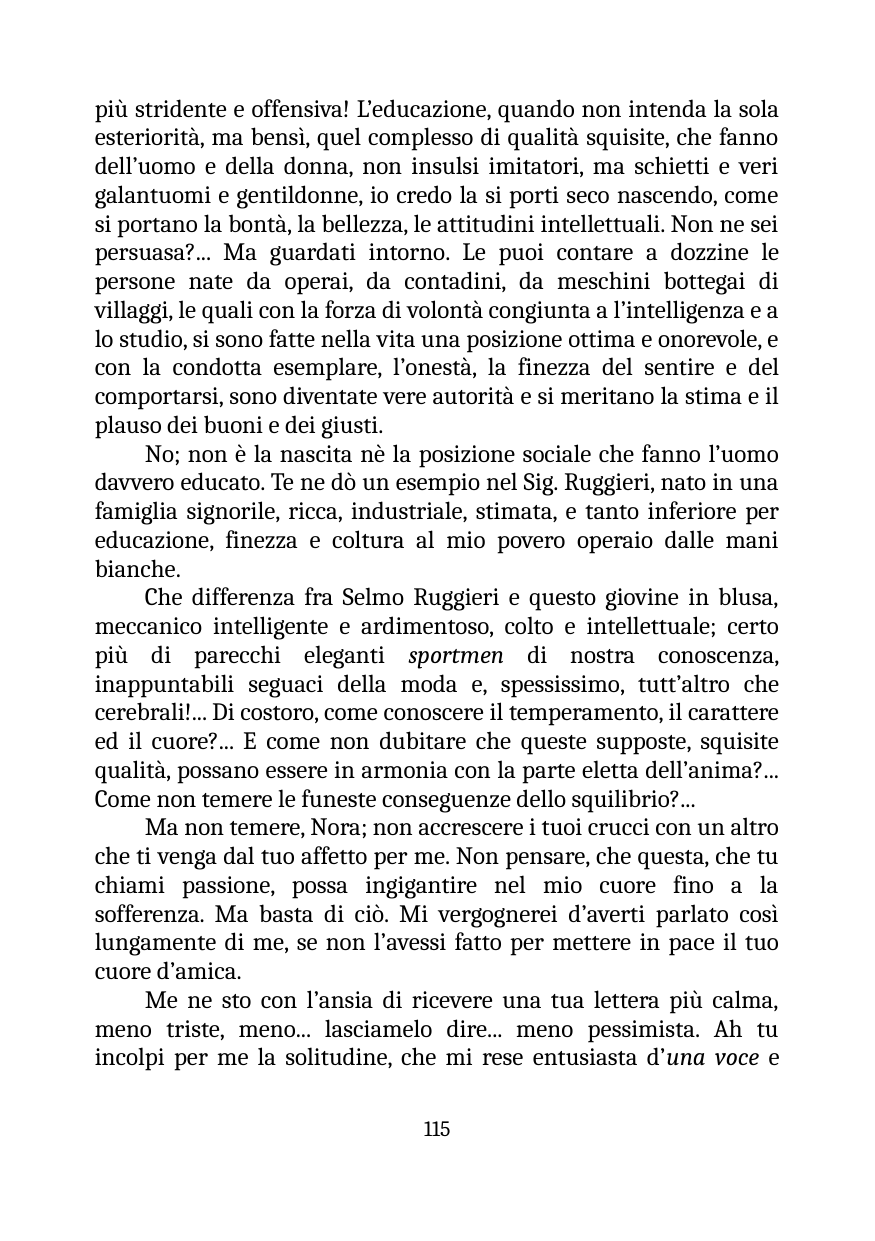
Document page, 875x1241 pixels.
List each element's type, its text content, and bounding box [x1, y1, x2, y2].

text più stridente e offensiva! L’educazione, quando non intenda la sola esteriorità, ma bensì, quel complesso di qualità squisite, che fanno dell’uomo e della donna, non insulsi imitatori, ma schietti e veri galantuomi e gentildonne, io credo la si porti seco nascendo, come si portano la bontà, la bellezza, le attitudini intellettuali. Non ne sei persuasa?... Ma guardati intorno. Le puoi contare a dozzine le persone nate da operai, da contadini, da meschini bottegai di villaggi, le quali con la forza di volontà congiunta a l’intelligenza e a lo studio, si sono fatte nella vita una posizione ottima e onorevole, e con la condotta esemplare, l’onestà, la finezza del sentire e del comportarsi, sono diventate vere autorità e si meritano la stima e il plauso dei buoni e dei giusti. [94, 94, 779, 439]
text Me ne sto con l’ansia di ricevere una tua lettera più calma, meno triste, meno... lasciamelo dire... meno pessimista. Ah tu incolpi per me la solitudine, che mi rese entusiasta d’una voce e [94, 986, 779, 1072]
text Ma non temere, Nora; non accrescere i tuoi crucci con un altro che ti venga dal tuo affetto per me. Non pensare, che questa, che tu chiami passione, possa ingigantire nel mio cuore fino a la sofferenza. Ma basta di ciò. Mi vergognerei d’averti parlato così lungamente di me, se non l’avessi fatto per mettere in pace il tuo cuore d’amica. [94, 813, 779, 986]
text Che differenza fra Selmo Ruggieri e questo giovine in blusa, meccanico intelligente e ardimentoso, colto e intellettuale; certo più di parecchi eleganti sportmen di nostra conoscenza, inappuntabili seguaci della moda e, spessissimo, tutt’altro che cerebrali!... Di costoro, come conoscere il temperamento, il carattere ed il cuore?... E come non dubitare che queste supposte, squisite qualità, possano essere in armonia con la parte eletta dell’anima?... Come non temere le funeste conseguenze dello squilibrio?... [94, 583, 779, 813]
text No; non è la nascita nè la posizione sociale che fanno l’uomo davvero educato. Te ne dò un esempio nel Sig. Ruggieri, nato in una famiglia signorile, ricca, industriale, stimata, e tanto inferiore per educazione, finezza e coltura al mio povero operaio dalle mani bianche. [94, 439, 779, 583]
